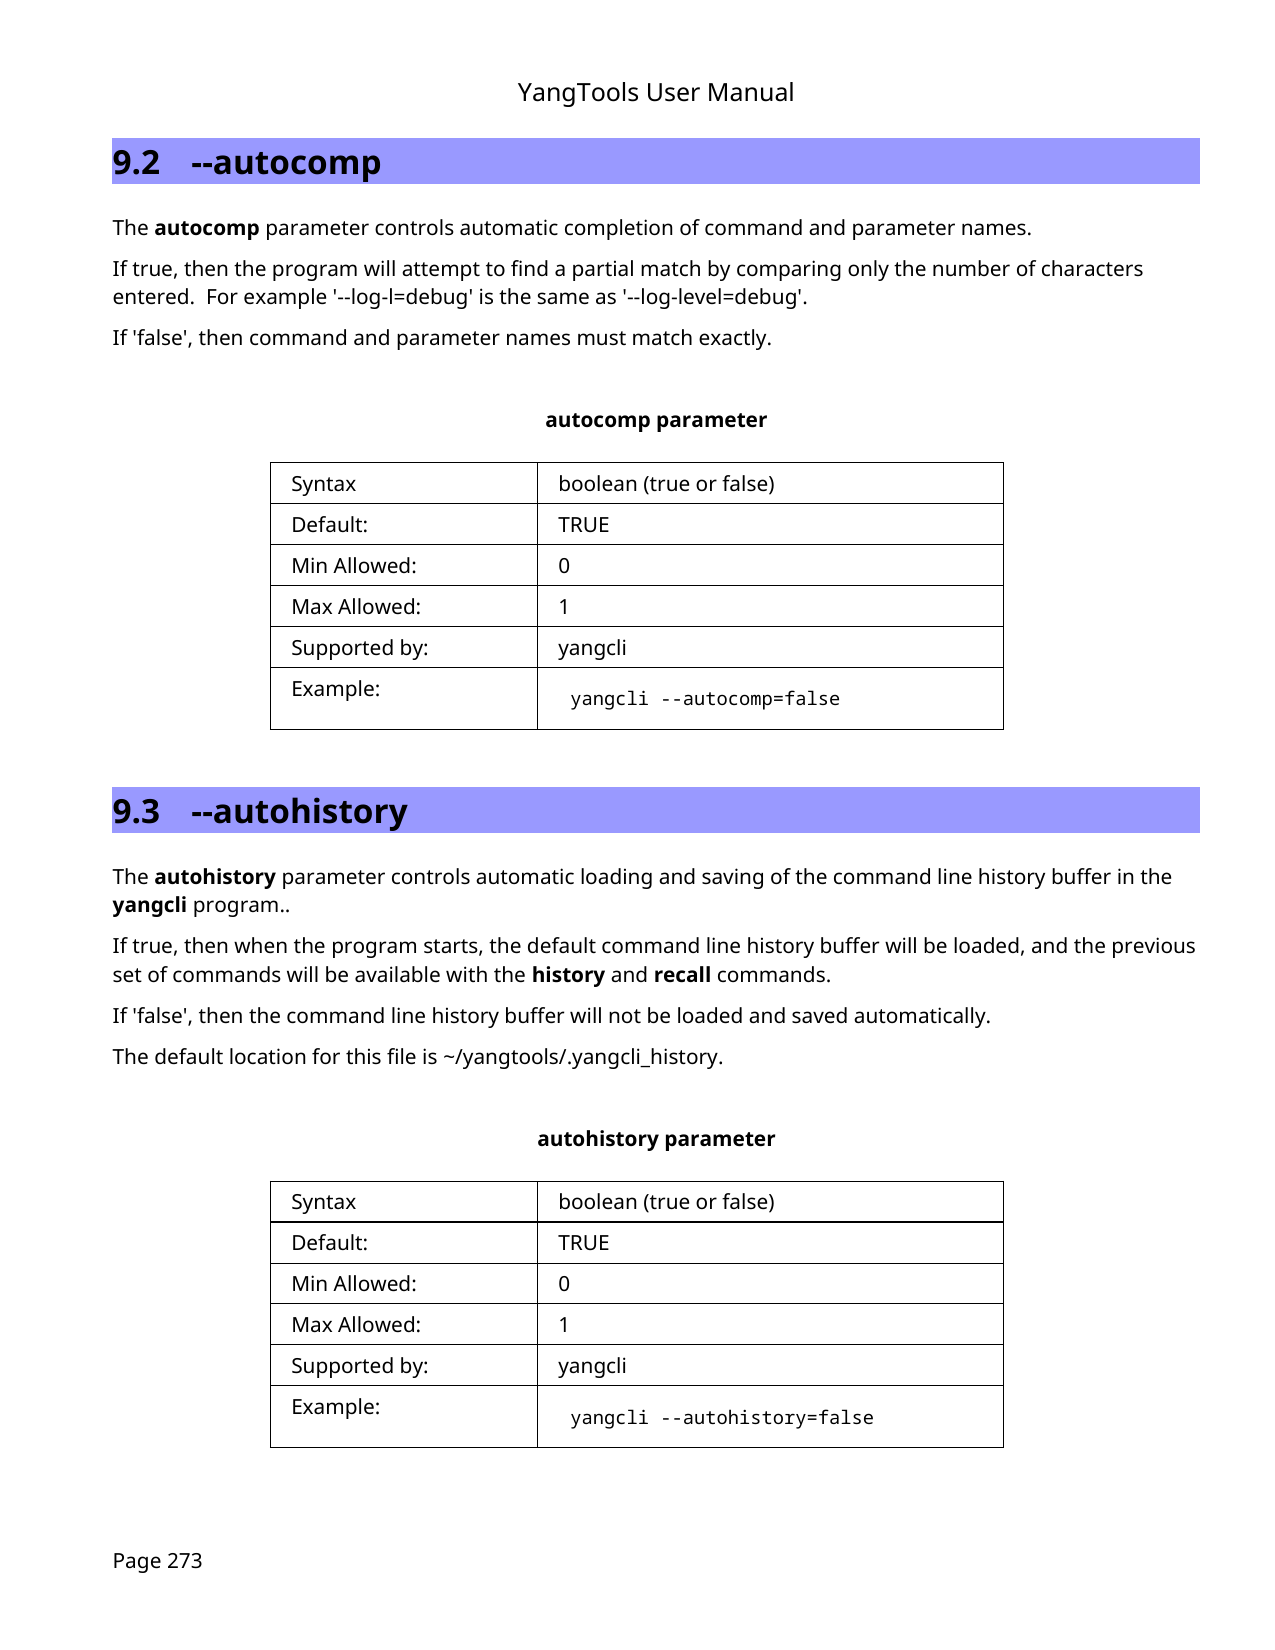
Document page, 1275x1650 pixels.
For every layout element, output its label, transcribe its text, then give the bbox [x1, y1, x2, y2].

table_cell 0 [538, 545, 1003, 585]
table_cell Min Allowed: [271, 1264, 537, 1303]
table_cell TRUE [538, 1223, 1003, 1262]
table_cell Supported by: [271, 1345, 537, 1385]
table_cell Default: [271, 504, 537, 544]
text The autohistory parameter controls automatic loading and saving of the command line history buffer in the yangcli program.. [112, 862, 1200, 919]
subtitle autocomp parameter [127, 405, 1185, 434]
table_header boolean (true or false) [538, 463, 1003, 503]
table_cell Default: [271, 1223, 537, 1262]
subtitle --autohistory [112, 787, 1200, 833]
text If 'false', then the command line history buffer will not be loaded and saved automatically. [112, 1001, 1200, 1029]
subtitle --autocomp [112, 138, 1200, 184]
table_cell yangcli [538, 627, 1003, 667]
text The autocomp parameter controls automatic completion of command and parameter names. [112, 213, 1200, 242]
table_header boolean (true or false) [538, 1182, 1003, 1221]
table_cell Max Allowed: [271, 1304, 537, 1344]
subtitle autohistory parameter [127, 1124, 1185, 1152]
table_cell yangcli --autohistory=false [538, 1386, 1003, 1447]
table_cell 0 [538, 1264, 1003, 1303]
text If true, then the program will attempt to find a partial match by comparing only the number of characters entered. For example '--log-l=debug' is the same as '--log-level=debug'. [112, 254, 1200, 311]
table_cell yangcli --autocomp=false [538, 668, 1003, 729]
text If 'false', then command and parameter names must match exactly. [112, 323, 1200, 352]
table_cell Min Allowed: [271, 545, 537, 585]
table_header Syntax [271, 463, 537, 503]
table_cell Example: [271, 668, 537, 729]
table_cell 1 [538, 1304, 1003, 1344]
table_cell TRUE [538, 504, 1003, 544]
table_cell Supported by: [271, 627, 537, 667]
table_header Syntax [271, 1182, 537, 1221]
text If true, then when the program starts, the default command line history buffer will be loaded, and the previous set of commands will be available with the history and recall commands. [112, 931, 1200, 988]
table_cell 1 [538, 586, 1003, 626]
table_cell Example: [271, 1386, 537, 1447]
text The default location for this file is ~/yangtools/.yangcli_history. [112, 1042, 1200, 1070]
table_cell yangcli [538, 1345, 1003, 1385]
table_cell Max Allowed: [271, 586, 537, 626]
